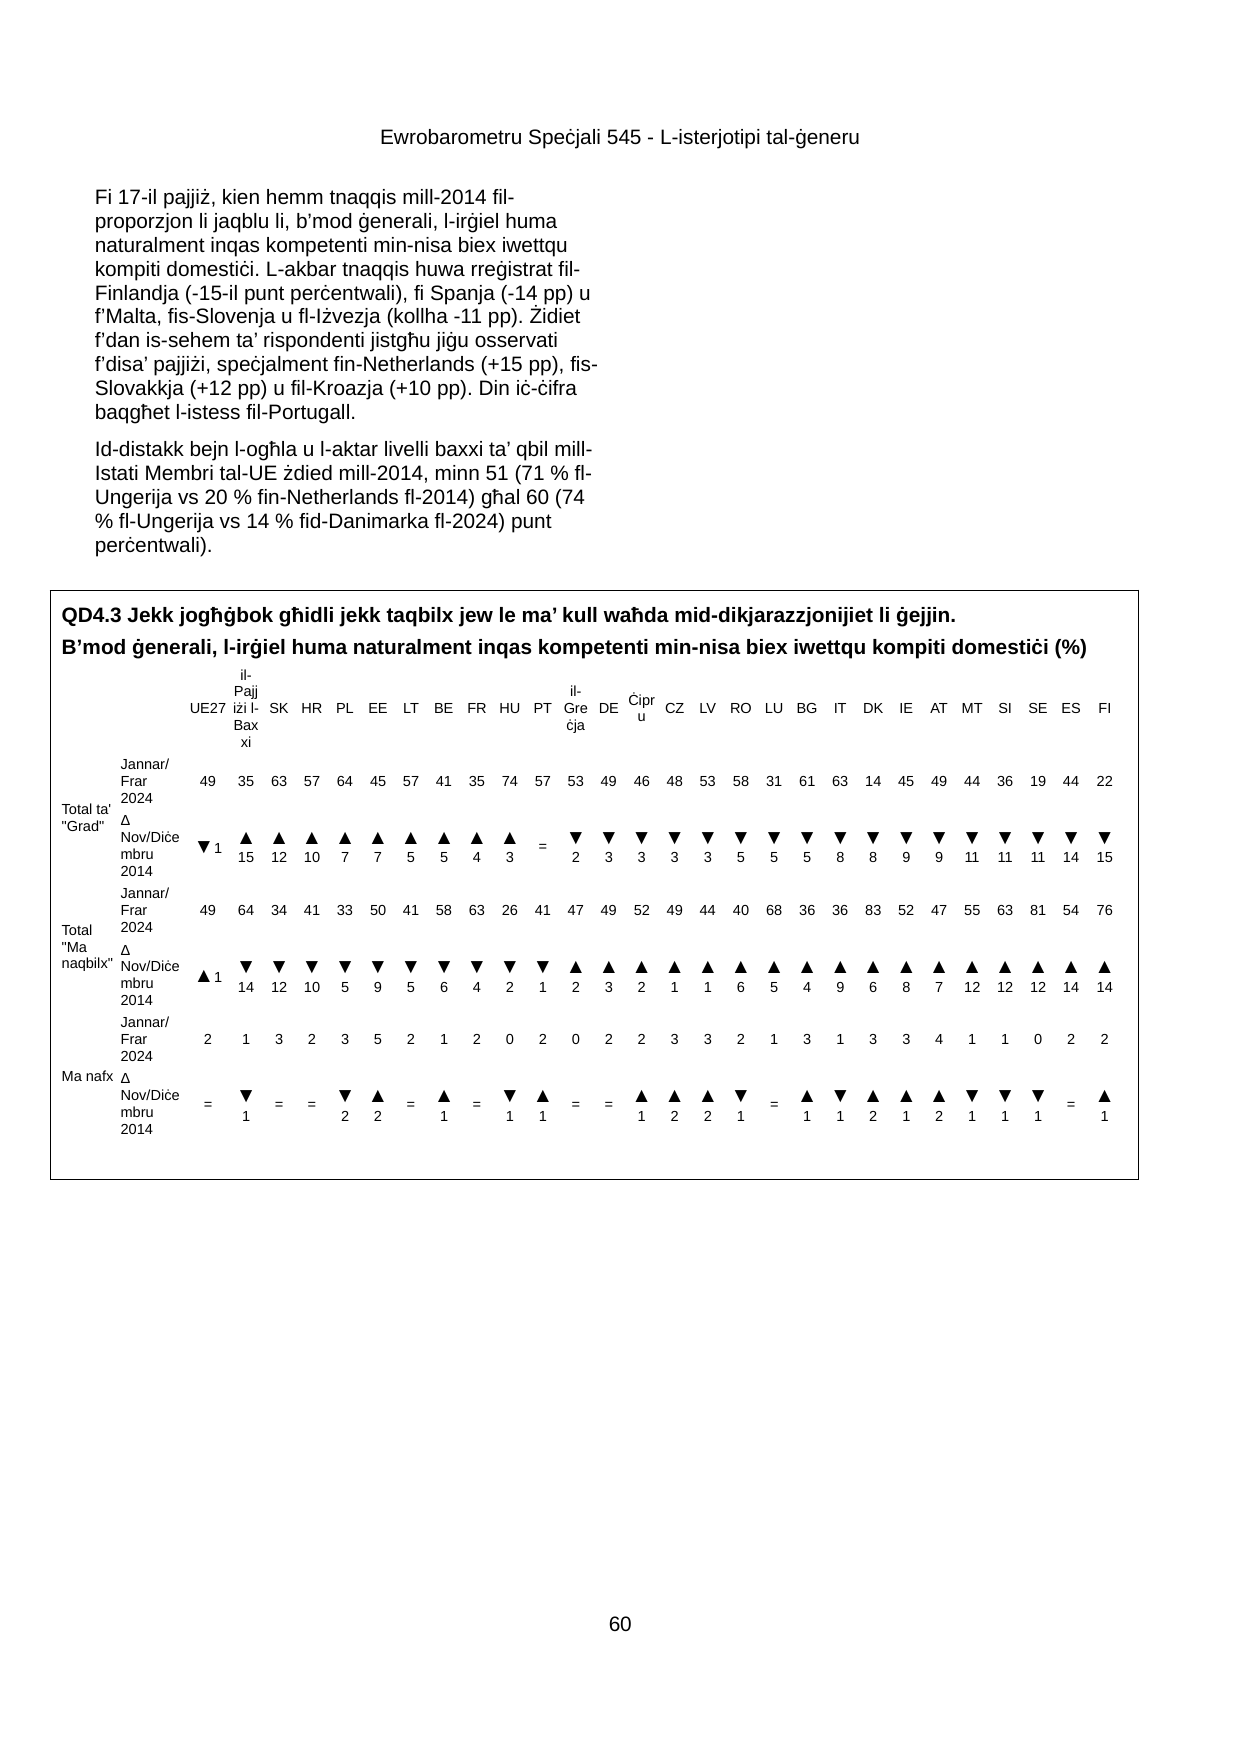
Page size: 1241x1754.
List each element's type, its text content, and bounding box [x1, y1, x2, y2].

table_cell il-Pajjiżi l-Baxxi [229, 663, 262, 753]
table_cell BE [427, 663, 460, 753]
table_cell 1 [955, 1011, 988, 1067]
table_cell 45 [361, 753, 394, 809]
table_cell 52 [890, 882, 922, 938]
table_cell 49 [186, 882, 229, 938]
table_cell [118, 663, 186, 753]
table_cell ▲3 [493, 809, 526, 882]
table_cell 1 [427, 1011, 460, 1067]
table_cell ▲7 [328, 809, 361, 882]
table_cell ▲1 [691, 938, 724, 1011]
table_cell = [295, 1067, 328, 1140]
table_cell 0 [559, 1011, 592, 1067]
table_cell DK [856, 663, 889, 753]
table_cell il-Greċja [559, 663, 592, 753]
table_cell = [1054, 1067, 1087, 1140]
table_cell ▲9 [824, 938, 856, 1011]
table_cell 47 [923, 882, 955, 938]
table_cell ▼5 [724, 809, 757, 882]
table_cell = [758, 1067, 790, 1140]
table_cell 61 [790, 753, 823, 809]
table_cell Jannar/Frar 2024 [118, 753, 186, 809]
table_cell 1 [989, 1011, 1021, 1067]
table_cell 41 [526, 882, 559, 938]
table_cell ▲4 [460, 809, 493, 882]
table_cell 36 [790, 882, 823, 938]
table_cell = [592, 1067, 625, 1140]
table_cell ▲15 [229, 809, 262, 882]
table_cell ▼3 [658, 809, 691, 882]
table_cell B’mod ġenerali, l-irġiel huma naturalment inqas kompetenti min-nisa biex iwettqu kompiti domestiċi (%) [59, 631, 1122, 663]
table_cell = [526, 809, 559, 882]
table_cell = [460, 1067, 493, 1140]
table_cell LT [394, 663, 427, 753]
table_cell 1 [229, 1011, 262, 1067]
table_cell CZ [658, 663, 691, 753]
table_cell ▲14 [1087, 938, 1122, 1011]
table_cell ▲3 [592, 938, 625, 1011]
table_cell 46 [625, 753, 658, 809]
table_cell PL [328, 663, 361, 753]
table_cell 14 [856, 753, 889, 809]
table_cell ▼15 [1087, 809, 1122, 882]
table_cell ▼2 [493, 938, 526, 1011]
table_cell ▲1 [186, 938, 229, 1011]
table_cell Δ Nov/Diċembru 2014 [118, 1067, 186, 1140]
table_cell HU [493, 663, 526, 753]
table_cell ES [1054, 663, 1087, 753]
table_cell Total ta' "Grad" [59, 753, 117, 882]
table_cell ▼1 [724, 1067, 757, 1140]
table_cell 64 [328, 753, 361, 809]
table_cell 35 [460, 753, 493, 809]
table_cell 3 [262, 1011, 295, 1067]
table_cell ▼9 [923, 809, 955, 882]
table_cell ▼1 [493, 1067, 526, 1140]
table_cell 3 [856, 1011, 889, 1067]
table_cell ▲12 [955, 938, 988, 1011]
text Fi 17-il pajjiż, kien hemm tnaqqis mill-2014 fil-proporzjon li jaqblu li, b’mod ġenerali, l-irġiel huma naturalment inqas kompetenti min-nisa biex iwettqu kompiti domestiċi. L-akbar tnaqqis huwa rreġistrat fil-Finlandja (-15-il punt perċentwali), fi Spanja (-14 pp) u f’Malta, fis-Slovenja u fl-Iżvezja (kollha -11 pp). Żidiet f’dan is-sehem ta’ rispondenti jistgħu jiġu osservati f’disa’ pajjiżi, speċjalment fin-Netherlands (+15 pp), fis-Slovakkja (+12 pp) u fil-Kroazja (+10 pp). Din iċ-ċifra baqgħet l-istess fil-Portugall. [94, 184, 605, 424]
table_cell ▲5 [427, 809, 460, 882]
table_cell ▼11 [955, 809, 988, 882]
table_cell ▲6 [856, 938, 889, 1011]
table_cell ▲10 [295, 809, 328, 882]
table_cell 1 [824, 1011, 856, 1067]
table_cell ▲1 [1087, 1067, 1122, 1140]
table_cell Ma nafx [59, 1011, 117, 1140]
table_cell [59, 663, 117, 753]
table_cell LU [758, 663, 790, 753]
table_cell ▼8 [856, 809, 889, 882]
table_cell 63 [989, 882, 1021, 938]
table_cell ▼5 [758, 809, 790, 882]
table_cell 31 [758, 753, 790, 809]
table_cell IE [890, 663, 922, 753]
table_cell ▼9 [361, 938, 394, 1011]
table_cell Jannar/Frar 2024 [118, 882, 186, 938]
table_cell BG [790, 663, 823, 753]
table_cell 57 [295, 753, 328, 809]
table_cell UE27 [186, 663, 229, 753]
table_cell ▲8 [890, 938, 922, 1011]
table_cell RO [724, 663, 757, 753]
table_cell 40 [724, 882, 757, 938]
table_cell Jannar/Frar 2024 [118, 1011, 186, 1067]
table_cell 45 [890, 753, 922, 809]
table_cell ▼2 [559, 809, 592, 882]
table_cell 52 [625, 882, 658, 938]
table_cell ▼2 [328, 1067, 361, 1140]
table_cell FR [460, 663, 493, 753]
table_cell 53 [559, 753, 592, 809]
table_cell SK [262, 663, 295, 753]
table_cell 26 [493, 882, 526, 938]
table_cell ▲1 [890, 1067, 922, 1140]
table_cell AT [923, 663, 955, 753]
table_cell 58 [427, 882, 460, 938]
table_cell 0 [493, 1011, 526, 1067]
table_cell ▼3 [691, 809, 724, 882]
table_cell ▲7 [361, 809, 394, 882]
table_cell ▼4 [460, 938, 493, 1011]
table_cell ▲12 [262, 809, 295, 882]
table_cell ▲12 [989, 938, 1021, 1011]
table_cell ▲12 [1021, 938, 1054, 1011]
table_cell 2 [526, 1011, 559, 1067]
table_cell ▲2 [625, 938, 658, 1011]
table_cell ▼5 [328, 938, 361, 1011]
table_cell 49 [592, 753, 625, 809]
table_cell 68 [758, 882, 790, 938]
table_cell 2 [625, 1011, 658, 1067]
table_cell 36 [824, 882, 856, 938]
table_cell 41 [295, 882, 328, 938]
table_cell ▼5 [394, 938, 427, 1011]
table_cell ▼3 [592, 809, 625, 882]
table_cell 34 [262, 882, 295, 938]
table_cell ▼1 [186, 809, 229, 882]
table_cell 64 [229, 882, 262, 938]
table_cell Total "Ma naqbilx" [59, 882, 117, 1011]
table_cell ▲2 [856, 1067, 889, 1140]
table_cell 2 [460, 1011, 493, 1067]
table_cell 50 [361, 882, 394, 938]
table_cell ▲2 [923, 1067, 955, 1140]
table_cell 2 [186, 1011, 229, 1067]
table_cell = [394, 1067, 427, 1140]
table_cell 2 [1054, 1011, 1087, 1067]
text Id-distakk bejn l-ogħla u l-aktar livelli baxxi ta’ qbil mill-Istati Membri tal-UE żdied mill-2014, minn 51 (71 % fl-Ungerija vs 20 % fin-Netherlands fl-2014) għal 60 (74 % fl-Ungerija vs 14 % fid-Danimarka fl-2024) punt perċentwali). [94, 437, 605, 557]
table_cell ▼9 [890, 809, 922, 882]
table_cell 2 [394, 1011, 427, 1067]
table_cell ▼1 [989, 1067, 1021, 1140]
table_cell 22 [1087, 753, 1122, 809]
table_cell Δ Nov/Diċembru 2014 [118, 938, 186, 1011]
table_cell 55 [955, 882, 988, 938]
table_header QD4.3 Jekk jogħġbok għidli jekk taqbilx jew le ma’ kull waħda mid-dikjarazzjonijiet li ġejjin. [59, 599, 1122, 631]
table_cell ▲1 [658, 938, 691, 1011]
table_cell = [262, 1067, 295, 1140]
table_cell ▲5 [758, 938, 790, 1011]
table_cell 74 [493, 753, 526, 809]
table_cell IT [824, 663, 856, 753]
table_cell 3 [790, 1011, 823, 1067]
table_cell 76 [1087, 882, 1122, 938]
table_cell ▲14 [1054, 938, 1087, 1011]
table_cell SE [1021, 663, 1054, 753]
table_cell ▲1 [526, 1067, 559, 1140]
table_cell 57 [526, 753, 559, 809]
table_cell PT [526, 663, 559, 753]
table_cell 19 [1021, 753, 1054, 809]
table_cell 49 [658, 882, 691, 938]
table_cell MT [955, 663, 988, 753]
table_cell ▲5 [394, 809, 427, 882]
table_cell ▼1 [526, 938, 559, 1011]
table_cell 1 [758, 1011, 790, 1067]
table_cell 44 [1054, 753, 1087, 809]
table_cell ▼6 [427, 938, 460, 1011]
table_cell = [559, 1067, 592, 1140]
table_cell 58 [724, 753, 757, 809]
table_cell 63 [824, 753, 856, 809]
table_cell ▼14 [229, 938, 262, 1011]
table_cell 3 [328, 1011, 361, 1067]
table_cell = [186, 1067, 229, 1140]
table_cell ▼1 [1021, 1067, 1054, 1140]
table_cell 81 [1021, 882, 1054, 938]
table_cell 49 [923, 753, 955, 809]
table_cell ▲1 [625, 1067, 658, 1140]
table_cell 2 [724, 1011, 757, 1067]
table_cell 57 [394, 753, 427, 809]
table_cell 0 [1021, 1011, 1054, 1067]
table_cell 47 [559, 882, 592, 938]
table_cell 41 [394, 882, 427, 938]
table_cell 49 [186, 753, 229, 809]
table_cell HR [295, 663, 328, 753]
table_cell ▼1 [229, 1067, 262, 1140]
table_cell 49 [592, 882, 625, 938]
table_cell 48 [658, 753, 691, 809]
table_cell ▼8 [824, 809, 856, 882]
table_cell LV [691, 663, 724, 753]
table_cell ▼11 [1021, 809, 1054, 882]
table_cell 2 [592, 1011, 625, 1067]
table_cell ▲6 [724, 938, 757, 1011]
table_cell ▲2 [559, 938, 592, 1011]
table_cell ▲1 [427, 1067, 460, 1140]
table_cell ▼14 [1054, 809, 1087, 882]
table_cell ▲2 [658, 1067, 691, 1140]
table_cell Ċipru [625, 663, 658, 753]
table_cell ▲2 [691, 1067, 724, 1140]
table_cell FI [1087, 663, 1122, 753]
table_cell 2 [295, 1011, 328, 1067]
table_cell 3 [890, 1011, 922, 1067]
table_cell 36 [989, 753, 1021, 809]
table_cell ▲1 [790, 1067, 823, 1140]
table_cell ▼5 [790, 809, 823, 882]
table_cell 53 [691, 753, 724, 809]
table_cell 63 [460, 882, 493, 938]
table_cell 44 [691, 882, 724, 938]
table_cell 41 [427, 753, 460, 809]
table_cell 3 [691, 1011, 724, 1067]
table_cell 83 [856, 882, 889, 938]
table_cell 54 [1054, 882, 1087, 938]
table_cell ▼3 [625, 809, 658, 882]
table_cell ▲4 [790, 938, 823, 1011]
table_cell ▼1 [824, 1067, 856, 1140]
table_cell 5 [361, 1011, 394, 1067]
table_cell 4 [923, 1011, 955, 1067]
table_cell ▼10 [295, 938, 328, 1011]
table_cell ▲2 [361, 1067, 394, 1140]
table_cell 35 [229, 753, 262, 809]
table_cell 63 [262, 753, 295, 809]
table_cell ▼11 [989, 809, 1021, 882]
table_cell ▼1 [955, 1067, 988, 1140]
table_cell EE [361, 663, 394, 753]
table_cell DE [592, 663, 625, 753]
table_cell 2 [1087, 1011, 1122, 1067]
table_cell SI [989, 663, 1021, 753]
table_cell ▼12 [262, 938, 295, 1011]
table_cell 33 [328, 882, 361, 938]
table_cell 3 [658, 1011, 691, 1067]
table_cell Δ Nov/Diċembru 2014 [118, 809, 186, 882]
table_cell ▲7 [923, 938, 955, 1011]
table_cell 44 [955, 753, 988, 809]
